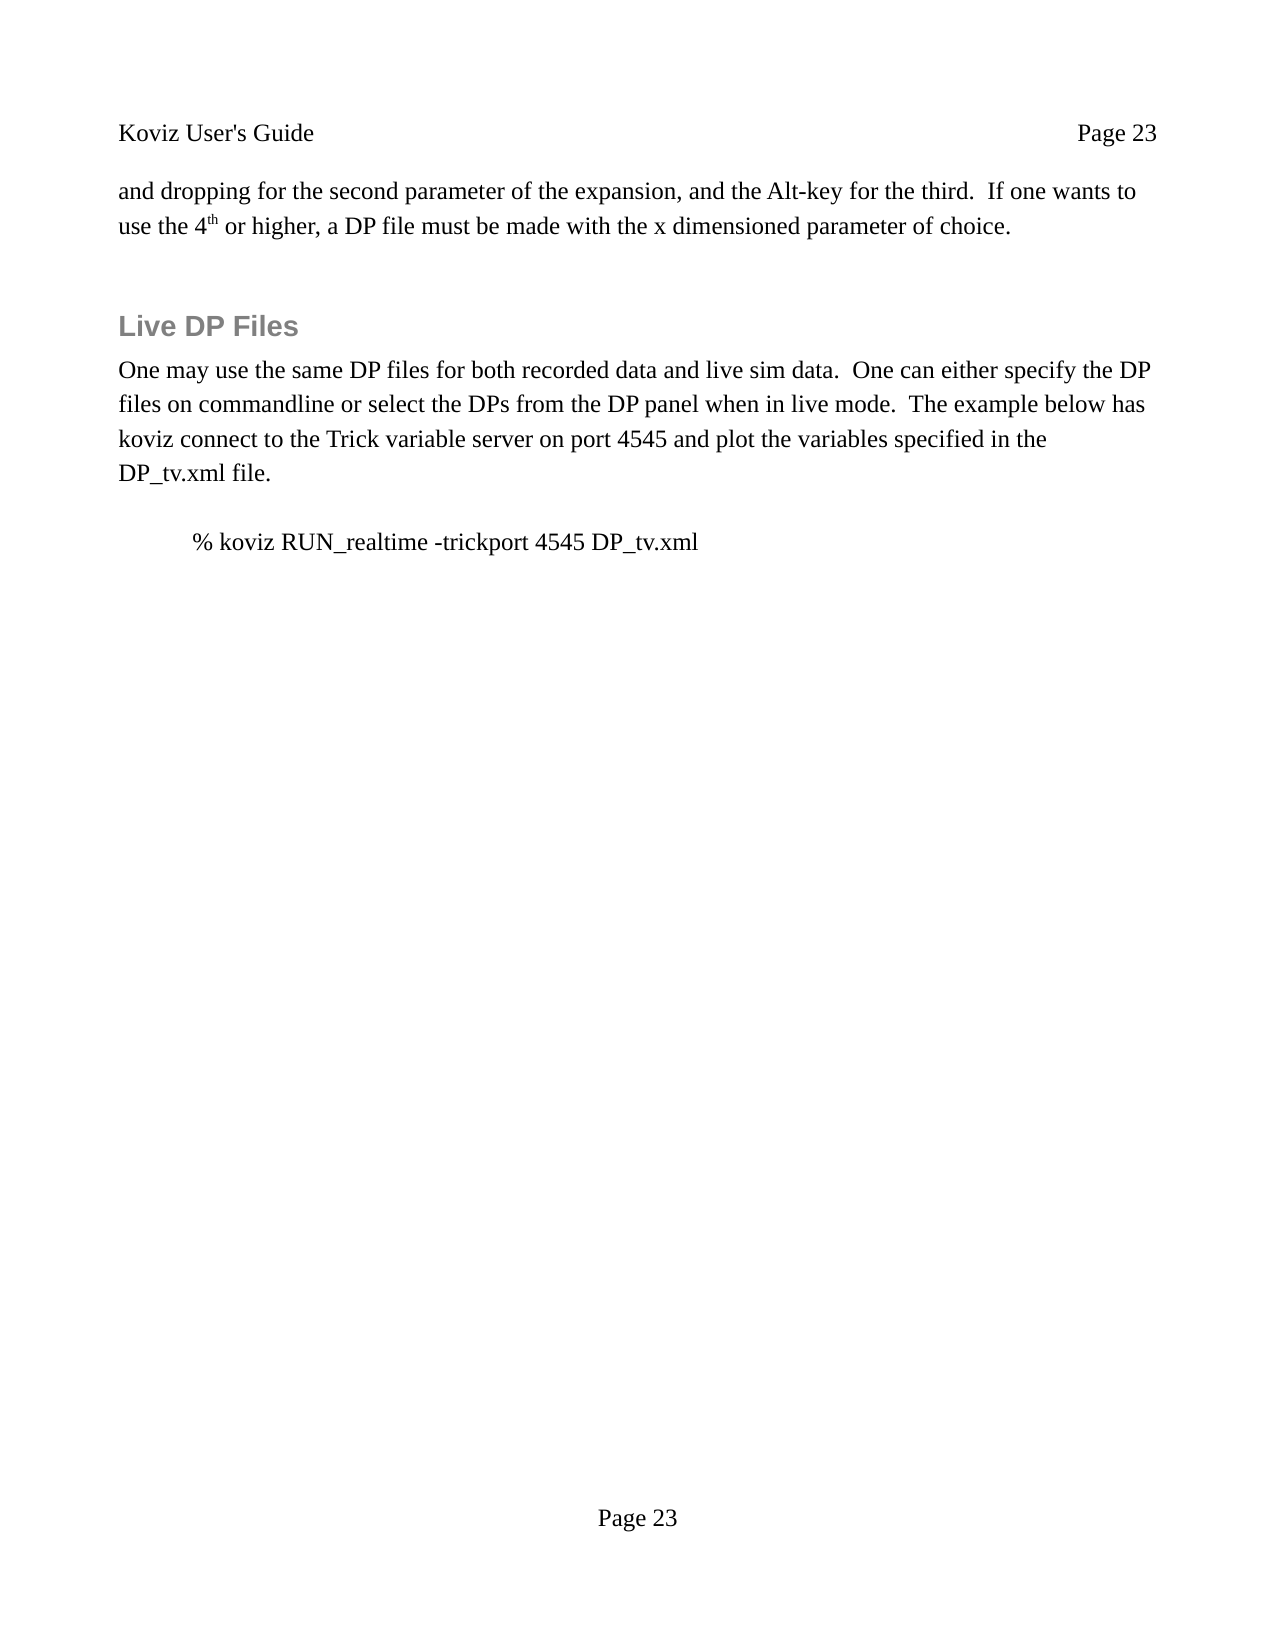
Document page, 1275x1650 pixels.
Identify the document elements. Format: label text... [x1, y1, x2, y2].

text and dropping for the second parameter of the expansion, and the Alt-key for the third. If one wants to use the 4th or higher, a DP file must be made with the x dimensioned parameter of choice. [118, 176, 1157, 274]
subtitle Live DP Files [118, 309, 1157, 342]
text One may use the same DP files for both recorded data and live sim data. One can either specify the DP files on commandline or select the DPs from the DP panel when in live mode. The example below has koviz connect to the Trick variable server on port 4545 and plot the variables specified in the DP_tv.xml file. % koviz RUN_realtime -trickport 4545 DP_tv.xml [118, 355, 1157, 556]
